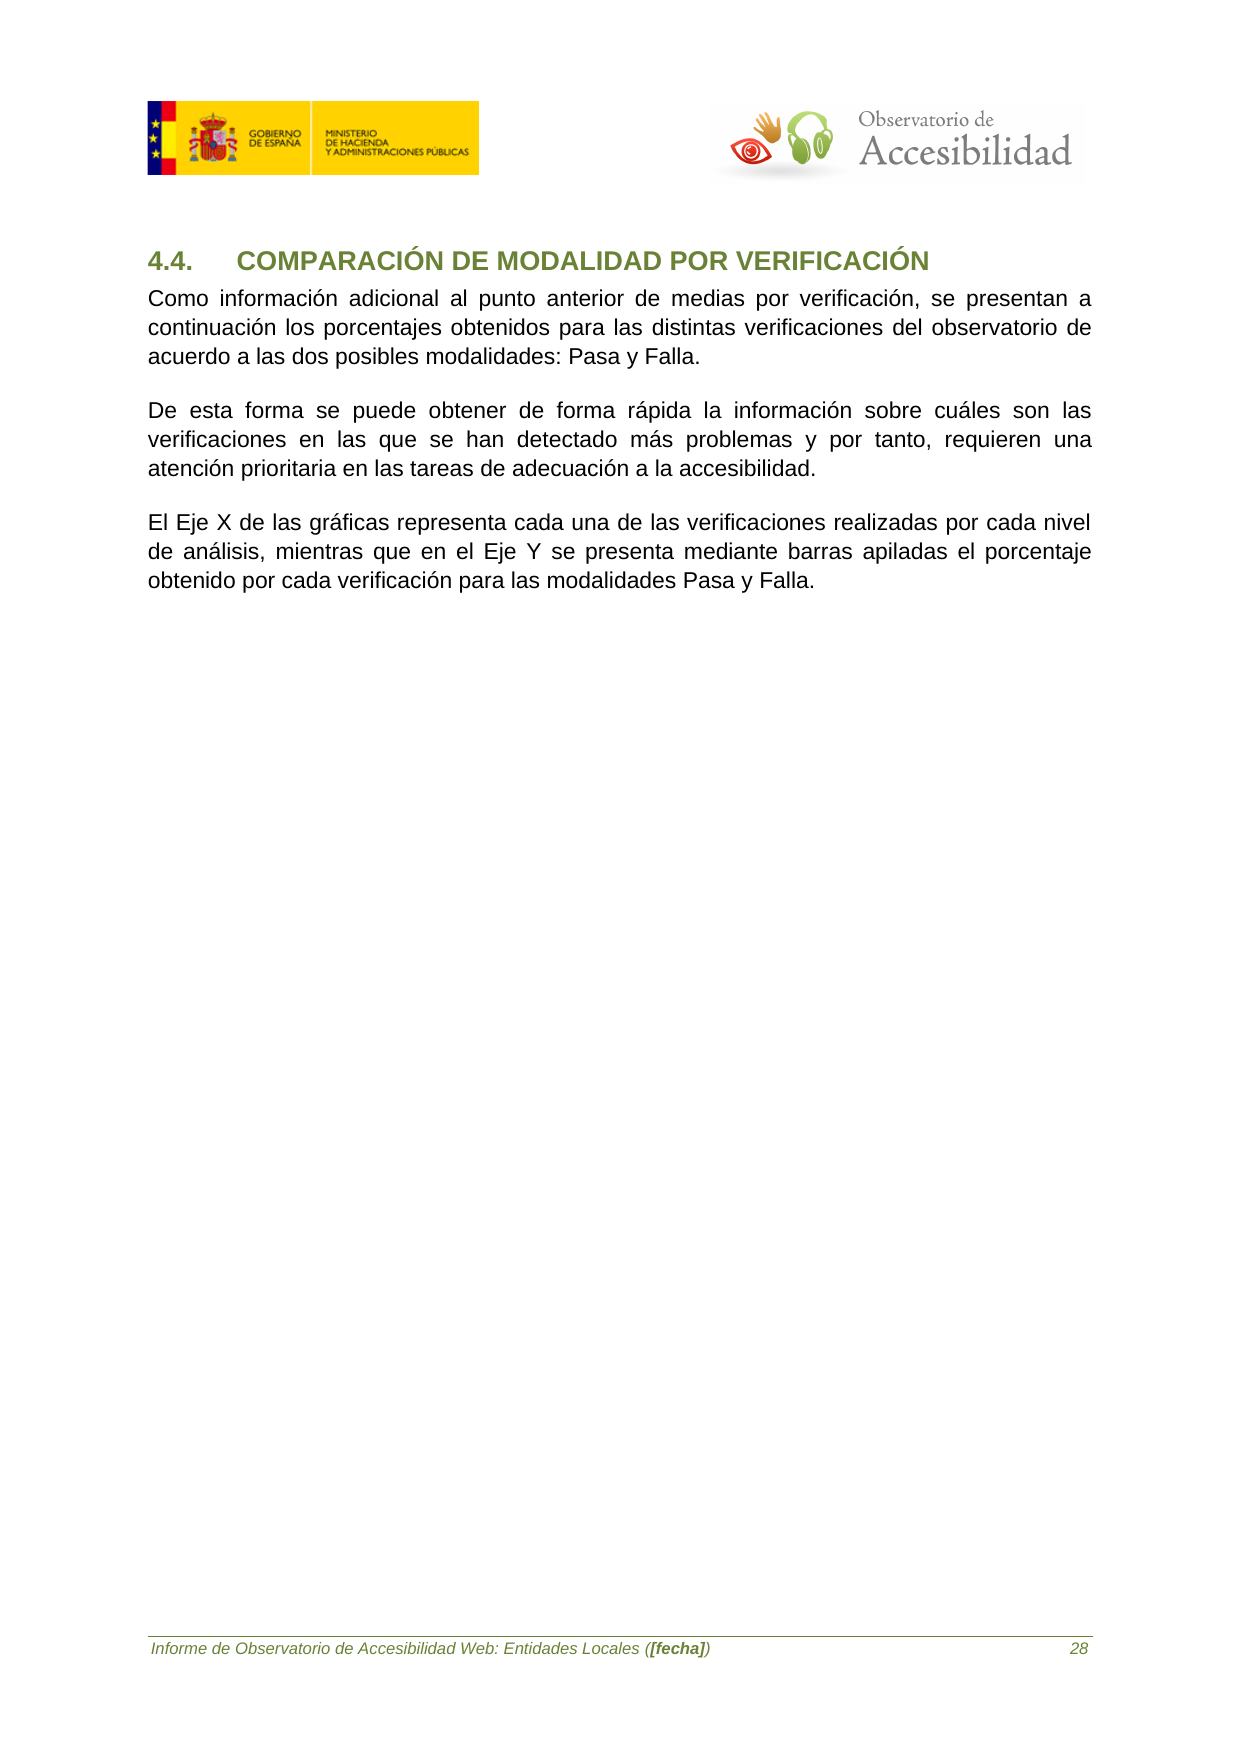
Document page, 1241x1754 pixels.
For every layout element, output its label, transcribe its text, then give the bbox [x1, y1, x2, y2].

text Como información adicional al punto anterior de medias por verificación, se presentan a continuación los porcentajes obtenidos para las distintas verificaciones del observatorio de acuerdo a las dos posibles modalidades: Pasa y Falla. [148, 285, 1092, 369]
picture [147, 101, 479, 175]
text De esta forma se puede obtener de forma rápida la información sobre cuáles son las verificaciones en las que se han detectado más problemas y por tanto, requieren una atención prioritaria en las tareas de adecuación a la accesibilidad. [148, 397, 1092, 481]
text El Eje X de las gráficas representa cada una de las verificaciones realizadas por cada nivel de análisis, mientras que en el Eje Y se presenta mediante barras apiladas el porcentaje obtenido por cada verificación para las modalidades Pasa y Falla. [148, 509, 1092, 593]
picture [710, 102, 1086, 185]
subtitle Comparación de Modalidad por Verificación [148, 245, 1092, 276]
